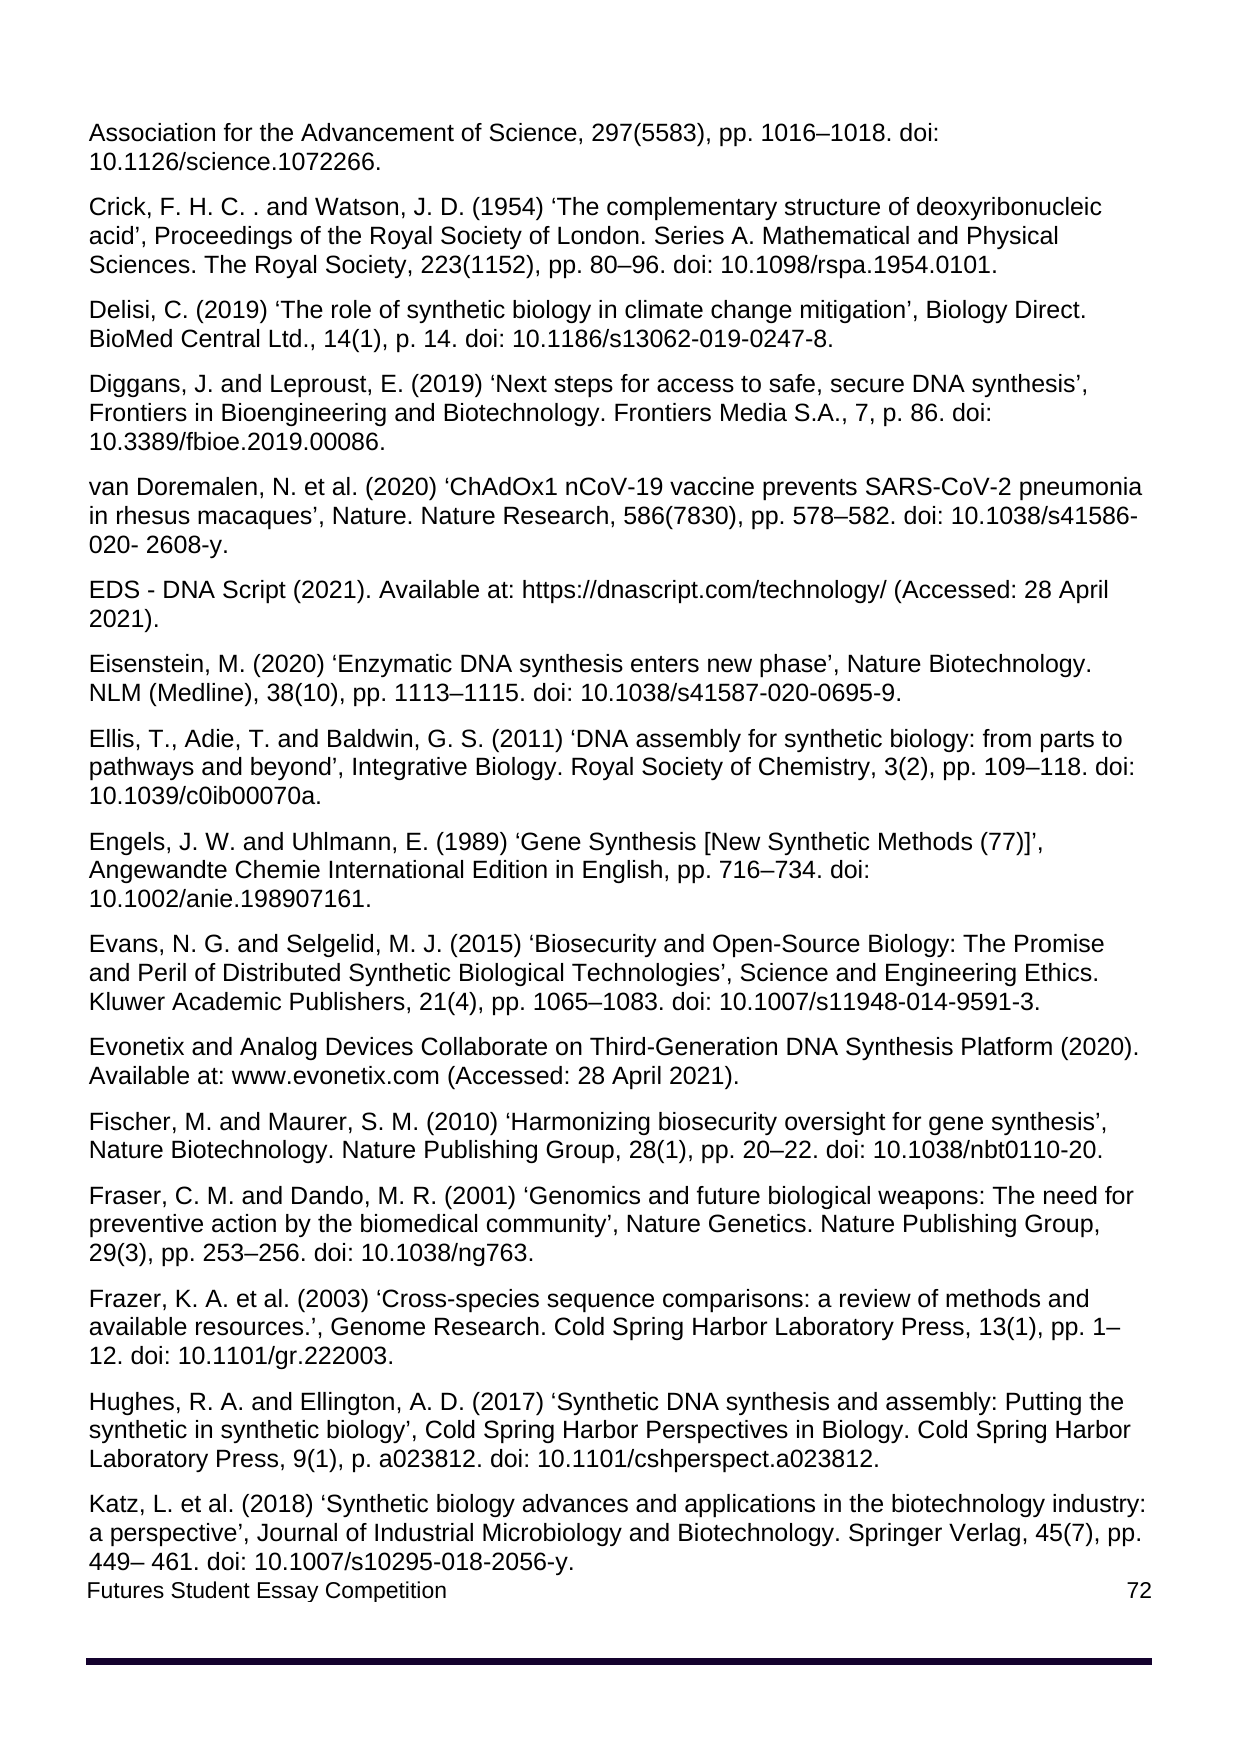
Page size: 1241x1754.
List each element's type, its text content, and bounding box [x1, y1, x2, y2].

text Fraser, C. M. and Dando, M. R. (2001) ‘Genomics and future biological weapons: The need for preventive action by the biomedical community’, Nature Genetics. Nature Publishing Group, 29(3), pp. 253–256. doi: 10.1038/ng763. [89, 1181, 1152, 1267]
text Crick, F. H. C. . and Watson, J. D. (1954) ‘The complementary structure of deoxyribonucleic acid’, Proceedings of the Royal Society of London. Series A. Mathematical and Physical Sciences. The Royal Society, 223(1152), pp. 80–96. doi: 10.1098/rspa.1954.0101. [89, 192, 1152, 279]
text Hughes, R. A. and Ellington, A. D. (2017) ‘Synthetic DNA synthesis and assembly: Putting the synthetic in synthetic biology’, Cold Spring Harbor Perspectives in Biology. Cold Spring Harbor Laboratory Press, 9(1), p. a023812. doi: 10.1101/cshperspect.a023812. [89, 1387, 1152, 1473]
text Fischer, M. and Maurer, S. M. (2010) ‘Harmonizing biosecurity oversight for gene synthesis’, Nature Biotechnology. Nature Publishing Group, 28(1), pp. 20–22. doi: 10.1038/nbt0110-20. [89, 1107, 1152, 1164]
text Evans, N. G. and Selgelid, M. J. (2015) ‘Biosecurity and Open-Source Biology: The Promise and Peril of Distributed Synthetic Biological Technologies’, Science and Engineering Ethics. Kluwer Academic Publishers, 21(4), pp. 1065–1083. doi: 10.1007/s11948-014-9591-3. [89, 929, 1152, 1016]
text EDS - DNA Script (2021). Available at: https://dnascript.com/technology/ (Accessed: 28 April 2021). [89, 575, 1152, 633]
text Evonetix and Analog Devices Collaborate on Third-Generation DNA Synthesis Platform (2020). Available at: www.evonetix.com (Accessed: 28 April 2021). [89, 1032, 1152, 1090]
text Ellis, T., Adie, T. and Baldwin, G. S. (2011) ‘DNA assembly for synthetic biology: from parts to pathways and beyond’, Integrative Biology. Royal Society of Chemistry, 3(2), pp. 109–118. doi: 10.1039/c0ib00070a. [89, 724, 1152, 810]
text Association for the Advancement of Science, 297(5583), pp. 1016–1018. doi: 10.1126/science.1072266. [89, 118, 1152, 176]
text Engels, J. W. and Uhlmann, E. (1989) ‘Gene Synthesis [New Synthetic Methods (77)]’, Angewandte Chemie International Edition in English, pp. 716–734. doi: 10.1002/anie.198907161. [89, 827, 1152, 913]
text Frazer, K. A. et al. (2003) ‘Cross-species sequence comparisons: a review of methods and available resources.’, Genome Research. Cold Spring Harbor Laboratory Press, 13(1), pp. 1–12. doi: 10.1101/gr.222003. [89, 1284, 1152, 1370]
text van Doremalen, N. et al. (2020) ‘ChAdOx1 nCoV-19 vaccine prevents SARS-CoV-2 pneumonia in rhesus macaques’, Nature. Nature Research, 586(7830), pp. 578–582. doi: 10.1038/s41586-020- 2608-y. [89, 472, 1152, 559]
text Eisenstein, M. (2020) ‘Enzymatic DNA synthesis enters new phase’, Nature Biotechnology. NLM (Medline), 38(10), pp. 1113–1115. doi: 10.1038/s41587-020-0695-9. [89, 649, 1152, 707]
text Diggans, J. and Leproust, E. (2019) ‘Next steps for access to safe, secure DNA synthesis’, Frontiers in Bioengineering and Biotechnology. Frontiers Media S.A., 7, p. 86. doi: 10.3389/fbioe.2019.00086. [89, 369, 1152, 456]
text Katz, L. et al. (2018) ‘Synthetic biology advances and applications in the biotechnology industry: a perspective’, Journal of Industrial Microbiology and Biotechnology. Springer Verlag, 45(7), pp. 449– 461. doi: 10.1007/s10295-018-2056-y. [89, 1489, 1152, 1576]
text Delisi, C. (2019) ‘The role of synthetic biology in climate change mitigation’, Biology Direct. BioMed Central Ltd., 14(1), p. 14. doi: 10.1186/s13062-019-0247-8. [89, 295, 1152, 353]
